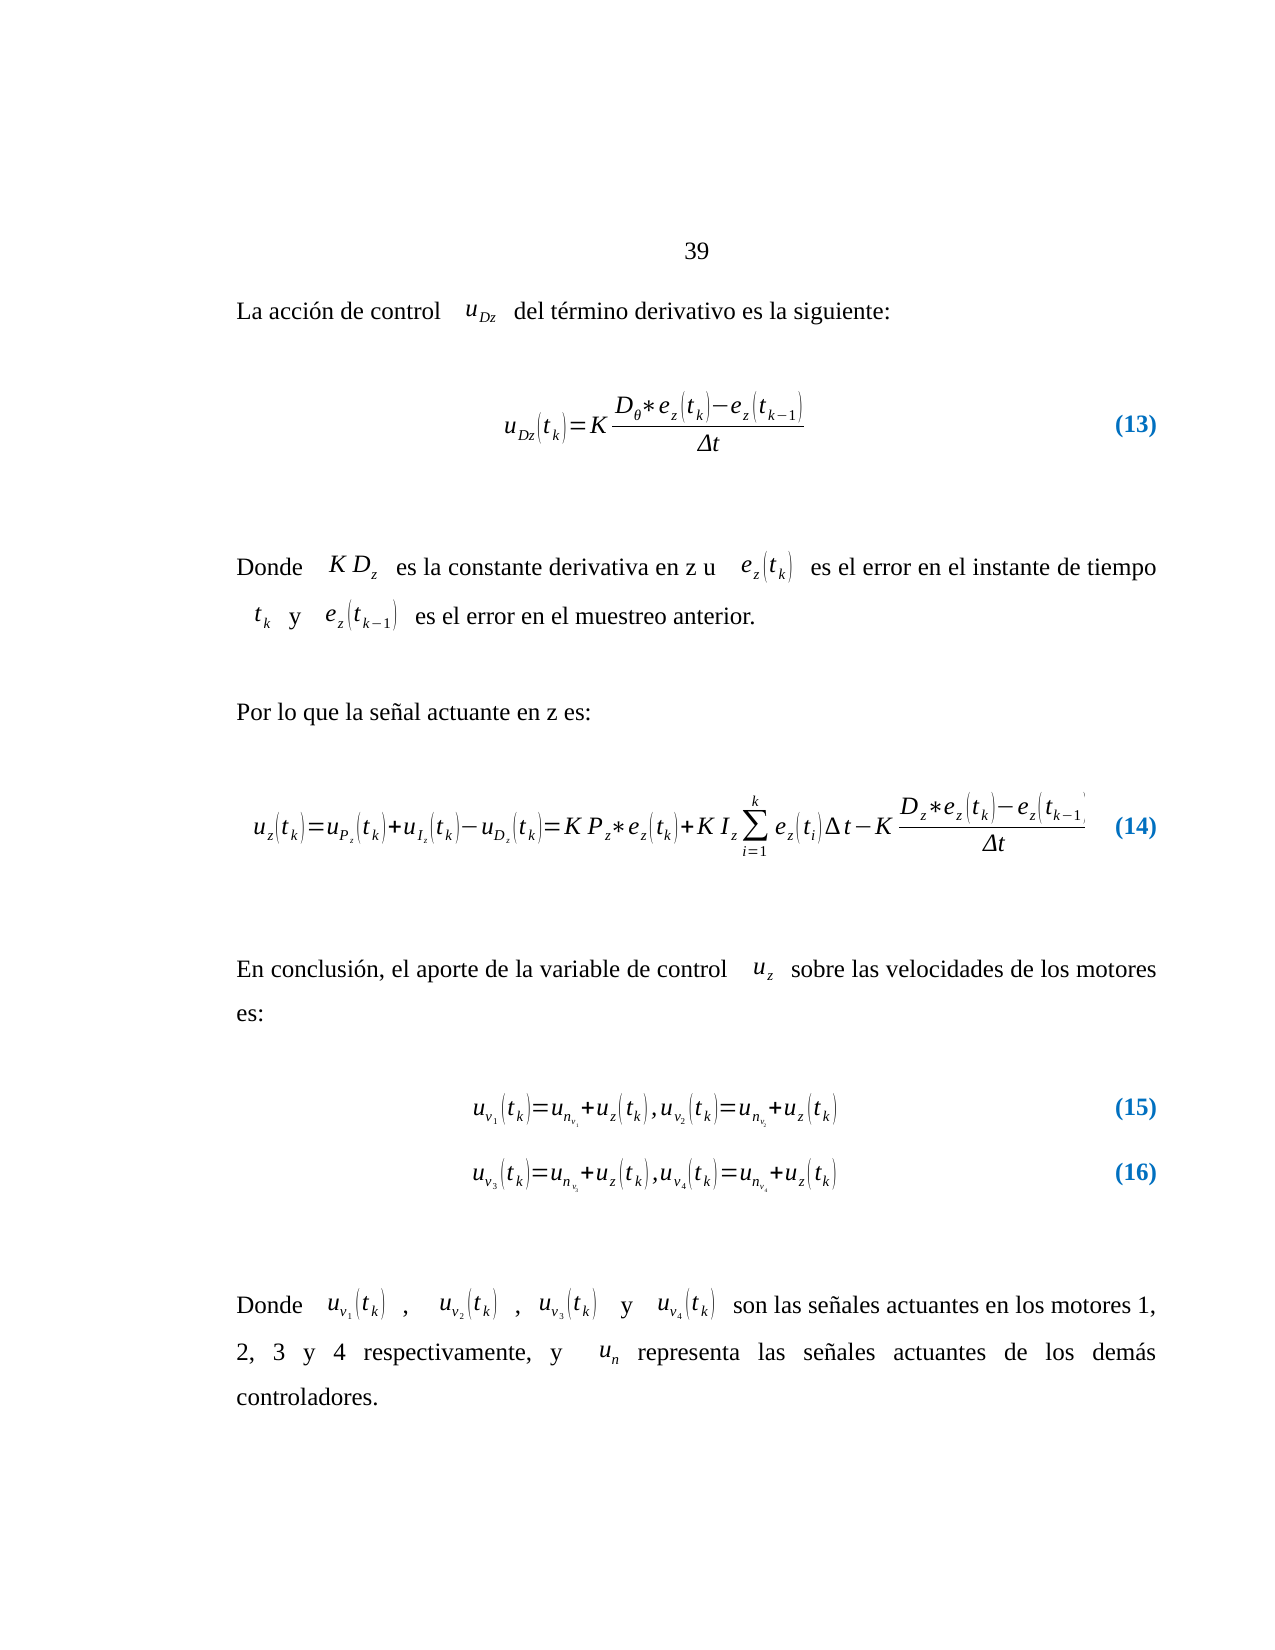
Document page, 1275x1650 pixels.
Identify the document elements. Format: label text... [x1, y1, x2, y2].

table_header [224, 1092, 1085, 1157]
table_header (14) [1085, 791, 1187, 859]
text En conclusión, el aporte de la variable de control sobre las velocidades de los motores es: [236, 953, 1157, 1027]
table_cell (16) [1085, 1157, 1187, 1193]
table_cell [224, 1157, 1085, 1193]
table_header [224, 791, 1085, 859]
text Donde , , y son las señales actuantes en los motores 1, 2, 3 y 4 respectivamente, y representa las señales actuantes de los demás controladores. [236, 1287, 1157, 1411]
table_header (15) [1085, 1092, 1187, 1157]
text Por lo que la señal actuante en z es: [236, 697, 1157, 726]
text La acción de control del término derivativo es la siguiente: [236, 294, 1157, 326]
table_header (13) [1085, 390, 1187, 456]
text Donde es la constante derivativa en z u es el error en el instante de tiempo y es el error en el muestreo anterior. [236, 549, 1157, 633]
table_header [224, 390, 1085, 456]
